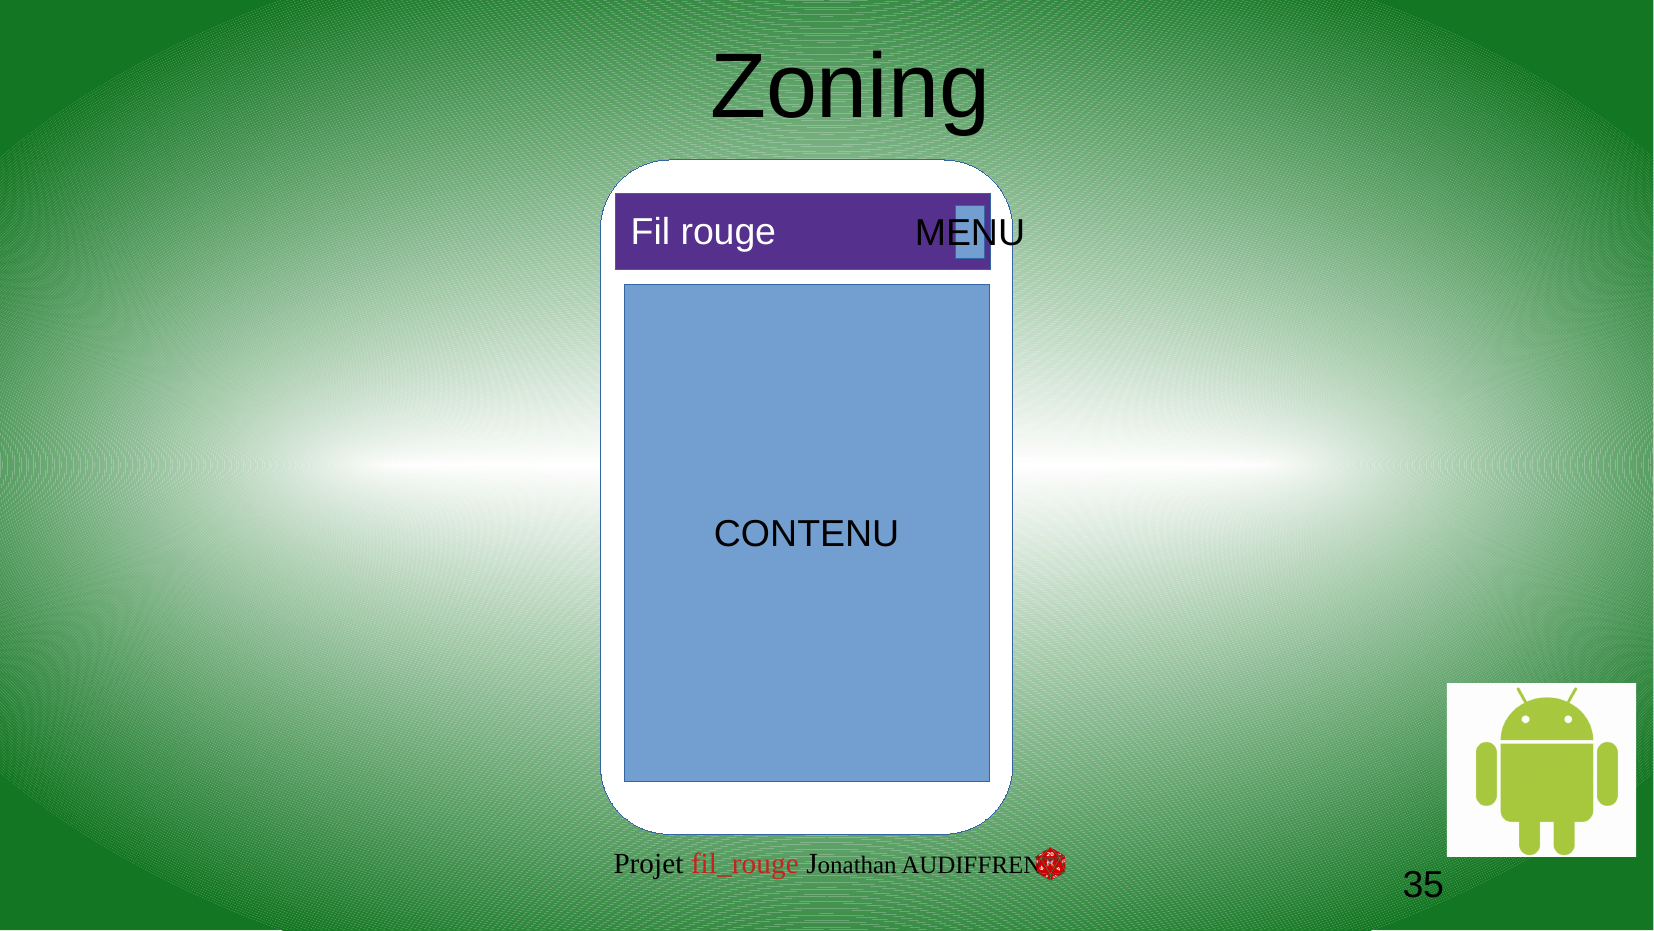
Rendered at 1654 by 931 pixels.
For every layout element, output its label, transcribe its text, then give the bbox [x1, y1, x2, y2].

picture [1446, 683, 1637, 857]
text_box MENU [955, 205, 985, 259]
text_box Fil rouge [615, 193, 991, 270]
picture [1033, 847, 1067, 881]
text_box [600, 163, 1013, 835]
text_box CONTENU [624, 284, 990, 782]
title Zoning [106, 7, 1595, 163]
